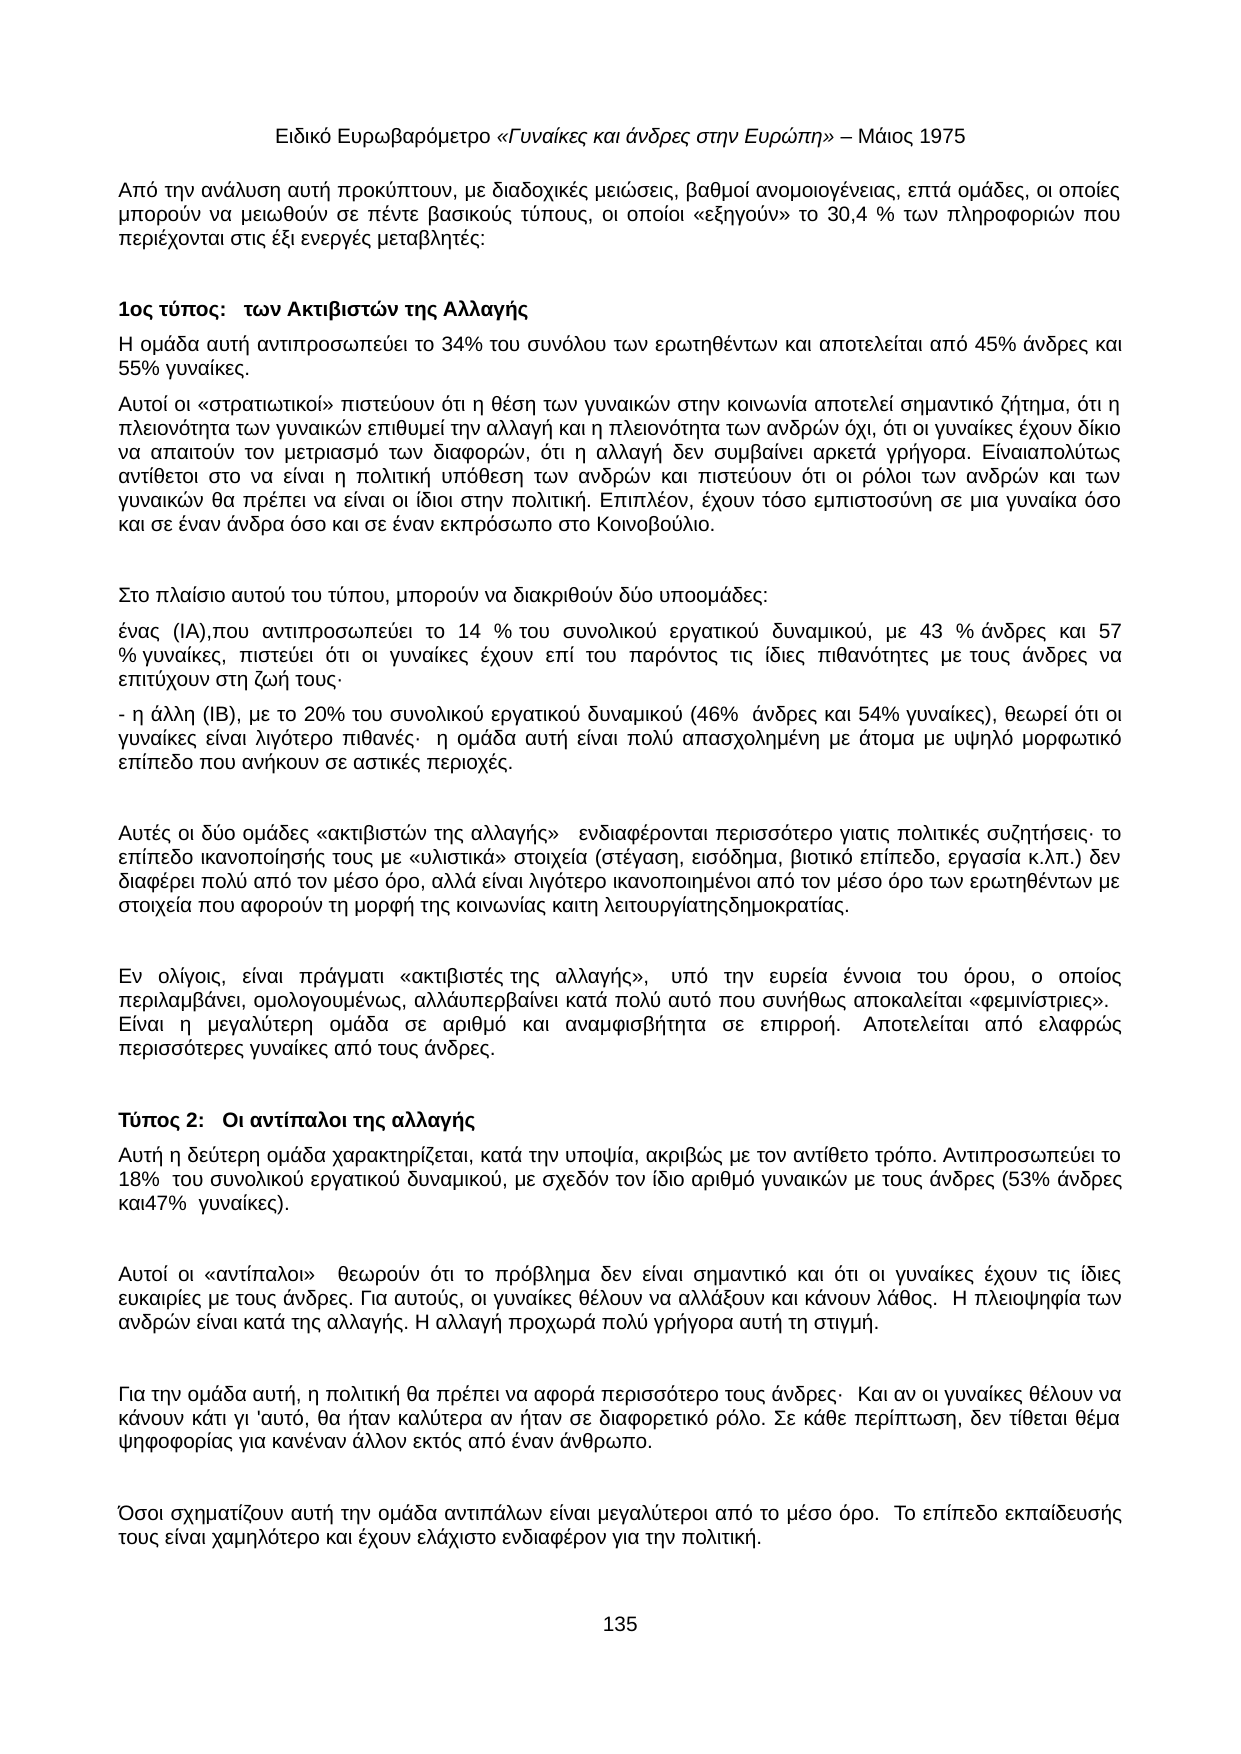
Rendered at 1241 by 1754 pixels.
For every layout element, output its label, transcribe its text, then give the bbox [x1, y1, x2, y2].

text - η άλλη (IB), με το 20% του συνολικού εργατικού δυναμικού (46% άνδρες και 54% γυναίκες), θεωρεί ότι οι γυναίκες είναι λιγότερο πιθανές· η ομάδα αυτή είναι πολύ απασχολημένη με άτομα με υψηλό μορφωτικό επίπεδο που ανήκουν σε αστικές περιοχές. [118, 702, 1122, 774]
text Η ομάδα αυτή αντιπροσωπεύει το 34% του συνόλου των ερωτηθέντων και αποτελείται από 45% άνδρες και 55% γυναίκες. [118, 332, 1122, 380]
text Εν ολίγοις, είναι πράγματι «ακτιβιστές της αλλαγής», υπό την ευρεία έννοια του όρου, ο οποίος περιλαμβάνει, ομολογουμένως, αλλάυπερβαίνει κατά πολύ αυτό που συνήθως αποκαλείται «φεμινίστριες». Είναι η μεγαλύτερη ομάδα σε αριθμό και αναμφισβήτητα σε επιρροή. Αποτελείται από ελαφρώς περισσότερες γυναίκες από τους άνδρες. [118, 964, 1122, 1060]
text Τύπος 2: Οι αντίπαλοι της αλλαγής [118, 1107, 1122, 1131]
text Αυτές οι δύο ομάδες «ακτιβιστών της αλλαγής» ενδιαφέρονται περισσότερο γιατις πολιτικές συζητήσεις· το επίπεδο ικανοποίησής τους με «υλιστικά» στοιχεία (στέγαση, εισόδημα, βιοτικό επίπεδο, εργασία κ.λπ.) δεν διαφέρει πολύ από τον μέσο όρο, αλλά είναι λιγότερο ικανοποιημένοι από τον μέσο όρο των ερωτηθέντων με στοιχεία που αφορούν τη μορφή της κοινωνίας καιτη λειτουργίατηςδημοκρατίας. [118, 821, 1122, 917]
text 1ος τύπος: των Ακτιβιστών της Αλλαγής [118, 297, 1122, 321]
text Αυτοί οι «στρατιωτικοί» πιστεύουν ότι η θέση των γυναικών στην κοινωνία αποτελεί σημαντικό ζήτημα, ότι η πλειονότητα των γυναικών επιθυμεί την αλλαγή και η πλειονότητα των ανδρών όχι, ότι οι γυναίκες έχουν δίκιο να απαιτούν τον μετριασμό των διαφορών, ότι η αλλαγή δεν συμβαίνει αρκετά γρήγορα. Είναιαπολύτως αντίθετοι στο να είναι η πολιτική υπόθεση των ανδρών και πιστεύουν ότι οι ρόλοι των ανδρών και των γυναικών θα πρέπει να είναι οι ίδιοι στην πολιτική. Επιπλέον, έχουν τόσο εμπιστοσύνη σε μια γυναίκα όσο και σε έναν άνδρα όσο και σε έναν εκπρόσωπο στο Κοινοβούλιο. [118, 392, 1122, 536]
text ένας (IA),που αντιπροσωπεύει το 14 % του συνολικού εργατικού δυναμικού, με 43 % άνδρες και 57 % γυναίκες, πιστεύει ότι οι γυναίκες έχουν επί του παρόντος τις ίδιες πιθανότητες με τους άνδρες να επιτύχουν στη ζωή τους· [118, 618, 1122, 690]
text Για την ομάδα αυτή, η πολιτική θα πρέπει να αφορά περισσότερο τους άνδρες· Και αν οι γυναίκες θέλουν να κάνουν κάτι γι 'αυτό, θα ήταν καλύτερα αν ήταν σε διαφορετικό ρόλο. Σε κάθε περίπτωση, δεν τίθεται θέμα ψηφοφορίας για κανέναν άλλον εκτός από έναν άνθρωπο. [118, 1381, 1122, 1453]
text Όσοι σχηματίζουν αυτή την ομάδα αντιπάλων είναι μεγαλύτεροι από το μέσο όρο. Το επίπεδο εκπαίδευσής τους είναι χαμηλότερο και έχουν ελάχιστο ενδιαφέρον για την πολιτική. [118, 1501, 1122, 1548]
text Αυτοί οι «αντίπαλοι» θεωρούν ότι το πρόβλημα δεν είναι σημαντικό και ότι οι γυναίκες έχουν τις ίδιες ευκαιρίες με τους άνδρες. Για αυτούς, οι γυναίκες θέλουν να αλλάξουν και κάνουν λάθος. Η πλειοψηφία των ανδρών είναι κατά της αλλαγής. Η αλλαγή προχωρά πολύ γρήγορα αυτή τη στιγμή. [118, 1262, 1122, 1334]
text Αυτή η δεύτερη ομάδα χαρακτηρίζεται, κατά την υποψία, ακριβώς με τον αντίθετο τρόπο. Αντιπροσωπεύει το 18% του συνολικού εργατικού δυναμικού, με σχεδόν τον ίδιο αριθμό γυναικών με τους άνδρες (53% άνδρες και47% γυναίκες). [118, 1143, 1122, 1215]
text Στο πλαίσιο αυτού του τύπου, μπορούν να διακριθούν δύο υποομάδες: [118, 583, 1122, 607]
text Από την ανάλυση αυτή προκύπτουν, με διαδοχικές μειώσεις, βαθμοί ανομοιογένειας, επτά ομάδες, οι οποίες μπορούν να μειωθούν σε πέντε βασικούς τύπους, οι οποίοι «εξηγούν» το 30,4 % των πληροφοριών που περιέχονται στις έξι ενεργές μεταβλητές: [118, 177, 1122, 249]
